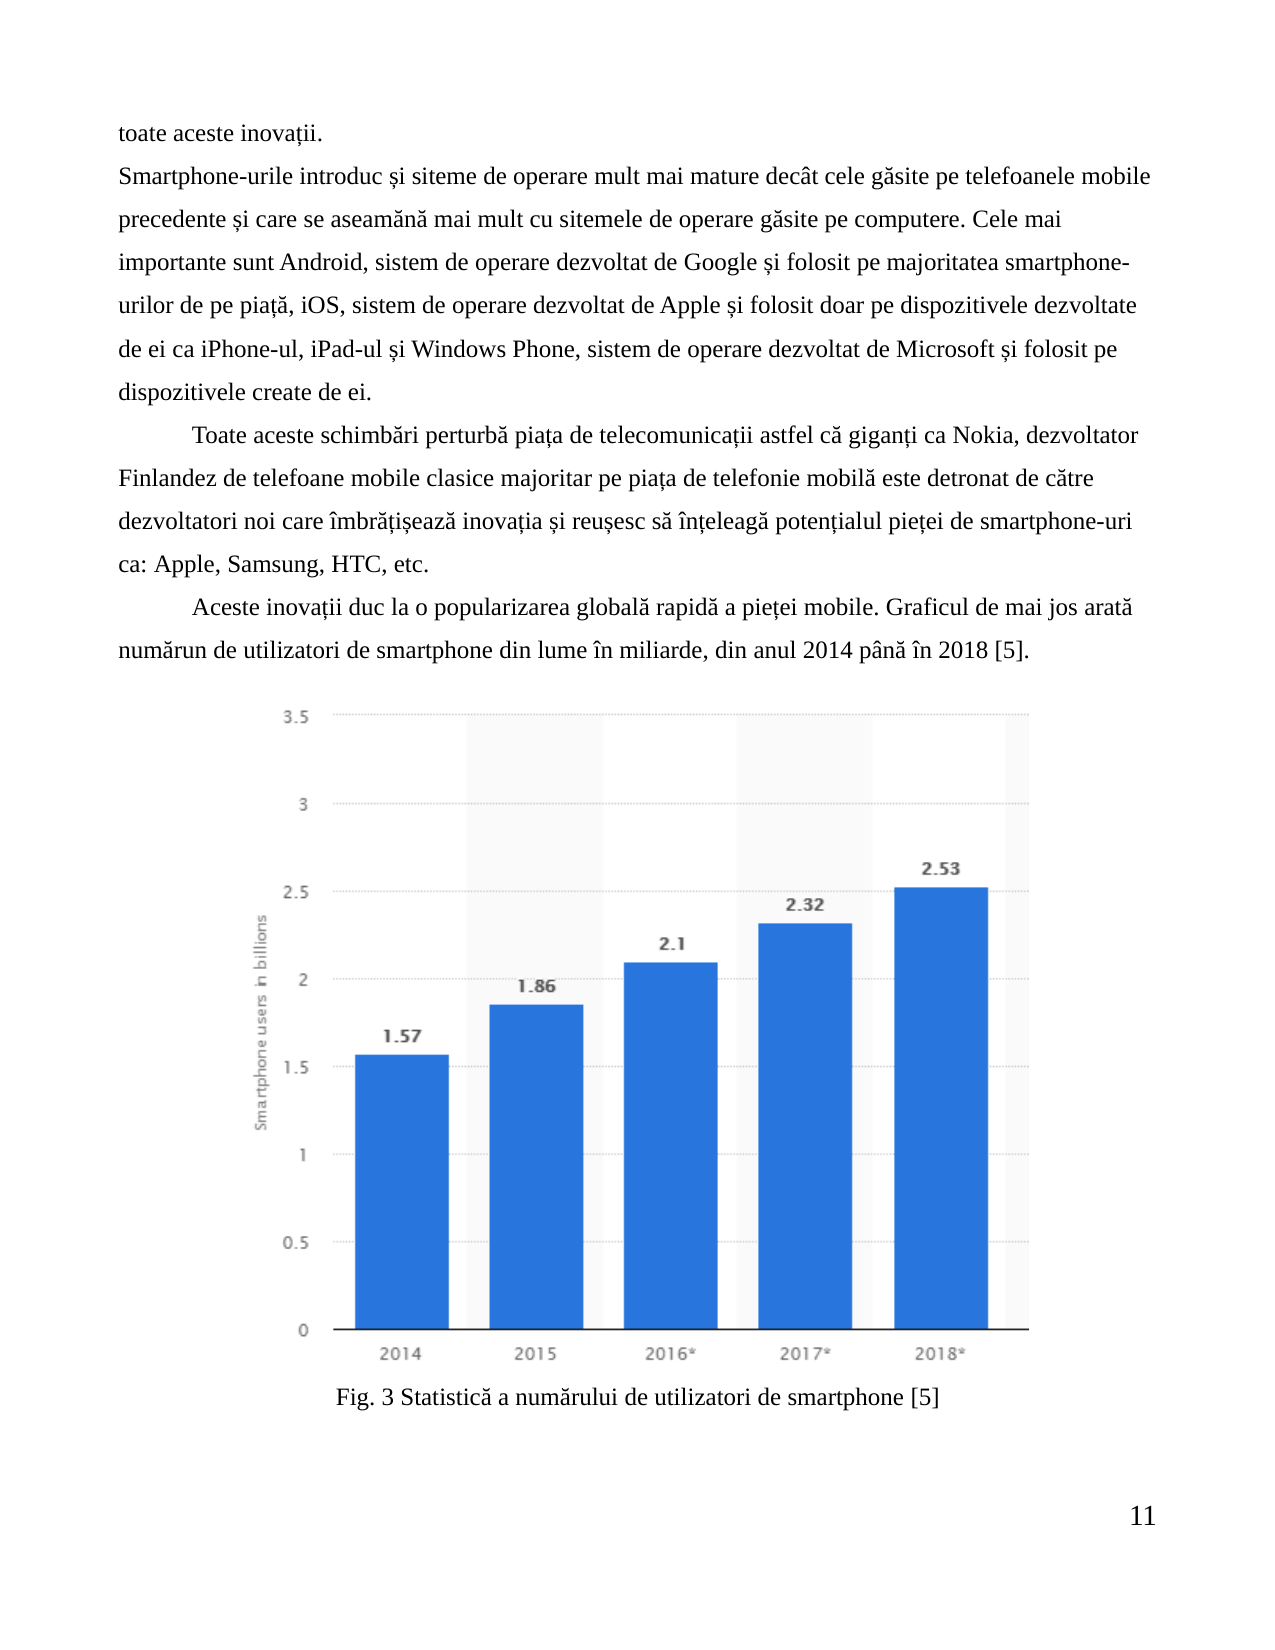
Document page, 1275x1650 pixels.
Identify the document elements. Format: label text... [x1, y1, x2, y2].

text Fig. 3 Statistică a numărului de utilizatori de smartphone [5] [118, 679, 1157, 1411]
text Aceste inovații duc la o popularizarea globală rapidă a pieței mobile. Graficul de mai jos arată numărun de utilizatori de smartphone din lume în miliarde, din anul 2014 până în 2018 [5]. [118, 592, 1157, 664]
text Toate aceste schimbări perturbă piața de telecomunicații astfel că giganți ca Nokia, dezvoltator Finlandez de telefoane mobile clasice majoritar pe piața de telefonie mobilă este detronat de către dezvoltatori noi care îmbrățișează inovația și reușesc să înțeleagă potențialul pieței de smartphone-uri ca: Apple, Samsung, HTC, etc. [118, 420, 1157, 578]
picture [246, 692, 1029, 1368]
text toate aceste inovații. [118, 118, 1157, 147]
text Smartphone-urile introduc și siteme de operare mult mai mature decât cele găsite pe telefoanele mobile precedente și care se aseamănă mai mult cu sitemele de operare găsite pe computere. Cele mai importante sunt Android, sistem de operare dezvoltat de Google și folosit pe majoritatea smartphone-urilor de pe piață, iOS, sistem de operare dezvoltat de Apple și folosit doar pe dispozitivele dezvoltate de ei ca iPhone-ul, iPad-ul și Windows Phone, sistem de operare dezvoltat de Microsoft și folosit pe dispozitivele create de ei. [118, 161, 1157, 406]
